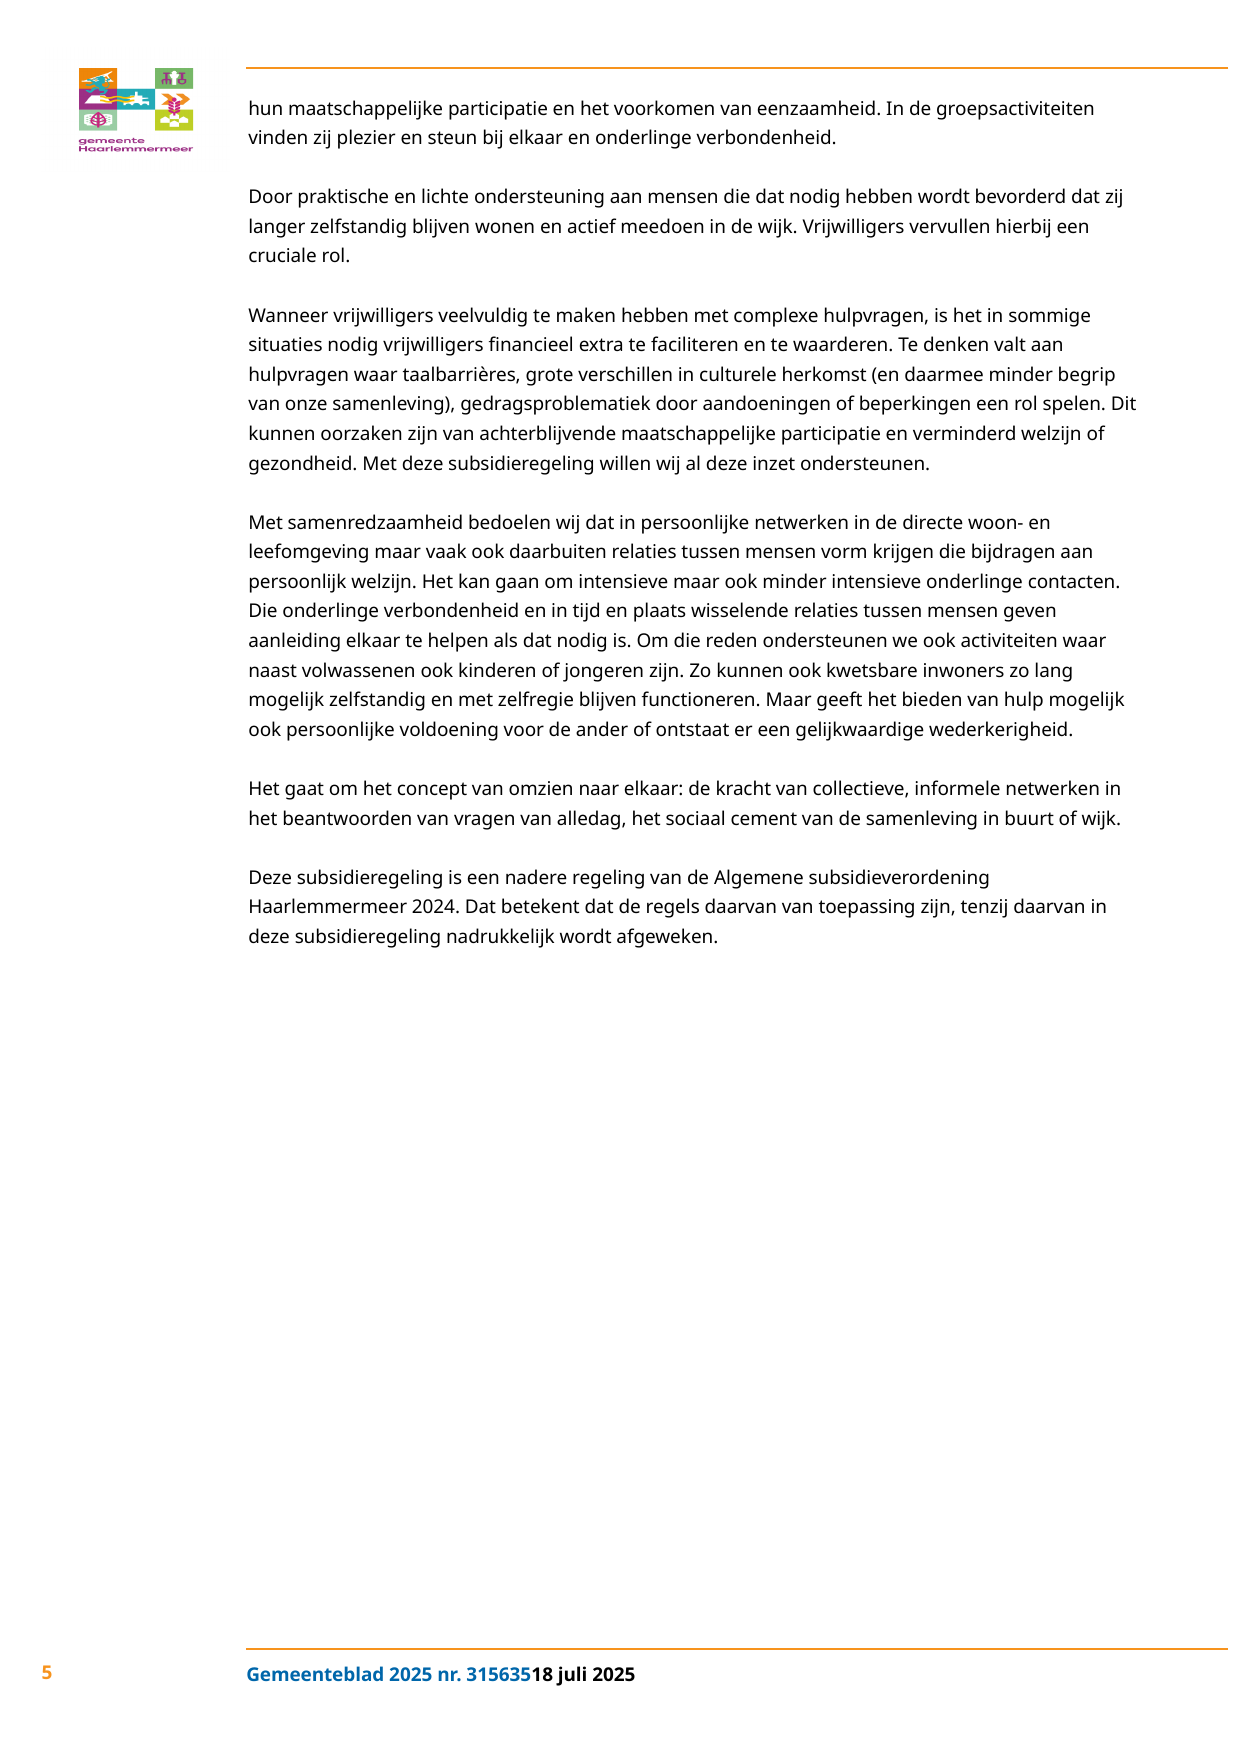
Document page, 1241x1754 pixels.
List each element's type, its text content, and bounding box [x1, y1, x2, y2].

text Wanneer vrijwilligers veelvuldig te maken hebben met complexe hulpvragen, is het in sommige situaties nodig vrijwilligers financieel extra te faciliteren en te waarderen. Te denken valt aan hulpvragen waar taalbarrières, grote verschillen in culturele herkomst (en daarmee minder begrip van onze samenleving), gedragsproblematiek door aandoeningen of beperkingen een rol spelen. Dit kunnen oorzaken zijn van achterblijvende maatschappelijke participatie en verminderd welzijn of gezondheid. Met deze subsidieregeling willen wij al deze inzet ondersteunen. [248, 302, 1152, 476]
text Met samenredzaamheid bedoelen wij dat in persoonlijke netwerken in de directe woon- en leefomgeving maar vaak ook daarbuiten relaties tussen mensen vorm krijgen die bijdragen aan persoonlijk welzijn. Het kan gaan om intensieve maar ook minder intensieve onderlinge contacten. Die onderlinge verbondenheid en in tijd en plaats wisselende relaties tussen mensen geven aanleiding elkaar te helpen als dat nodig is. Om die reden ondersteunen we ook activiteiten waar naast volwassenen ook kinderen of jongeren zijn. Zo kunnen ook kwetsbare inwoners zo lang mogelijk zelfstandig en met zelfregie blijven functioneren. Maar geeft het bieden van hulp mogelijk ook persoonlijke voldoening voor de ander of ontstaat er een gelijkwaardige wederkerigheid. [248, 509, 1152, 742]
picture [41, 47, 231, 172]
text Deze subsidieregeling is een nadere regeling van de Algemene subsidieverordening Haarlemmermeer 2024. Dat betekent dat de regels daarvan van toepassing zijn, tenzij daarvan in deze subsidieregeling nadrukkelijk wordt afgeweken. [248, 864, 1152, 949]
text Het gaat om het concept van omzien naar elkaar: de kracht van collectieve, informele netwerken in het beantwoorden van vragen van alledag, het sociaal cement van de samenleving in buurt of wijk. [248, 775, 1152, 831]
text Door praktische en lichte ondersteuning aan mensen die dat nodig hebben wordt bevorderd dat zij langer zelfstandig blijven wonen en actief meedoen in de wijk. Vrijwilligers vervullen hierbij een cruciale rol. [248, 183, 1152, 268]
text hun maatschappelijke participatie en het voorkomen van eenzaamheid. In de groepsactiviteiten vinden zij plezier en steun bij elkaar en onderlinge verbondenheid. [248, 95, 1152, 150]
